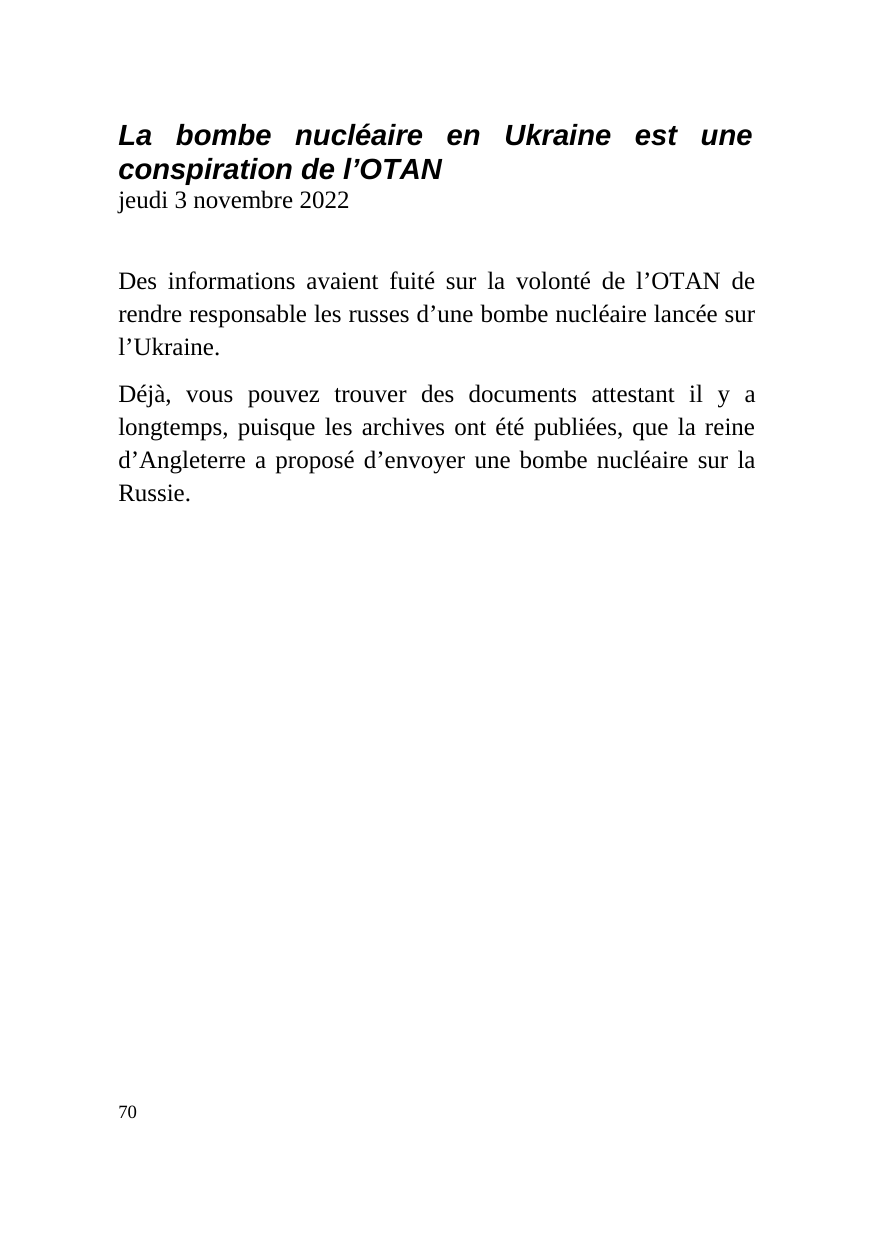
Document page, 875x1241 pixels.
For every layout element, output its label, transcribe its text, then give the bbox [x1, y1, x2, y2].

text jeudi 3 novembre 2022 [118, 185, 756, 214]
text Déjà, vous pouvez trouver des documents attestant il y a longtemps, puisque les archives ont été publiées, que la reine d’Angleterre a proposé d’envoyer une bombe nucléaire sur la Russie. [118, 379, 756, 507]
subtitle La bombe nucléaire en Ukraine est une conspiration de l’OTAN [118, 118, 756, 185]
text Des informations avaient fuité sur la volonté de l’OTAN de rendre responsable les russes d’une bombe nucléaire lancée sur l’Ukraine. [118, 266, 756, 361]
